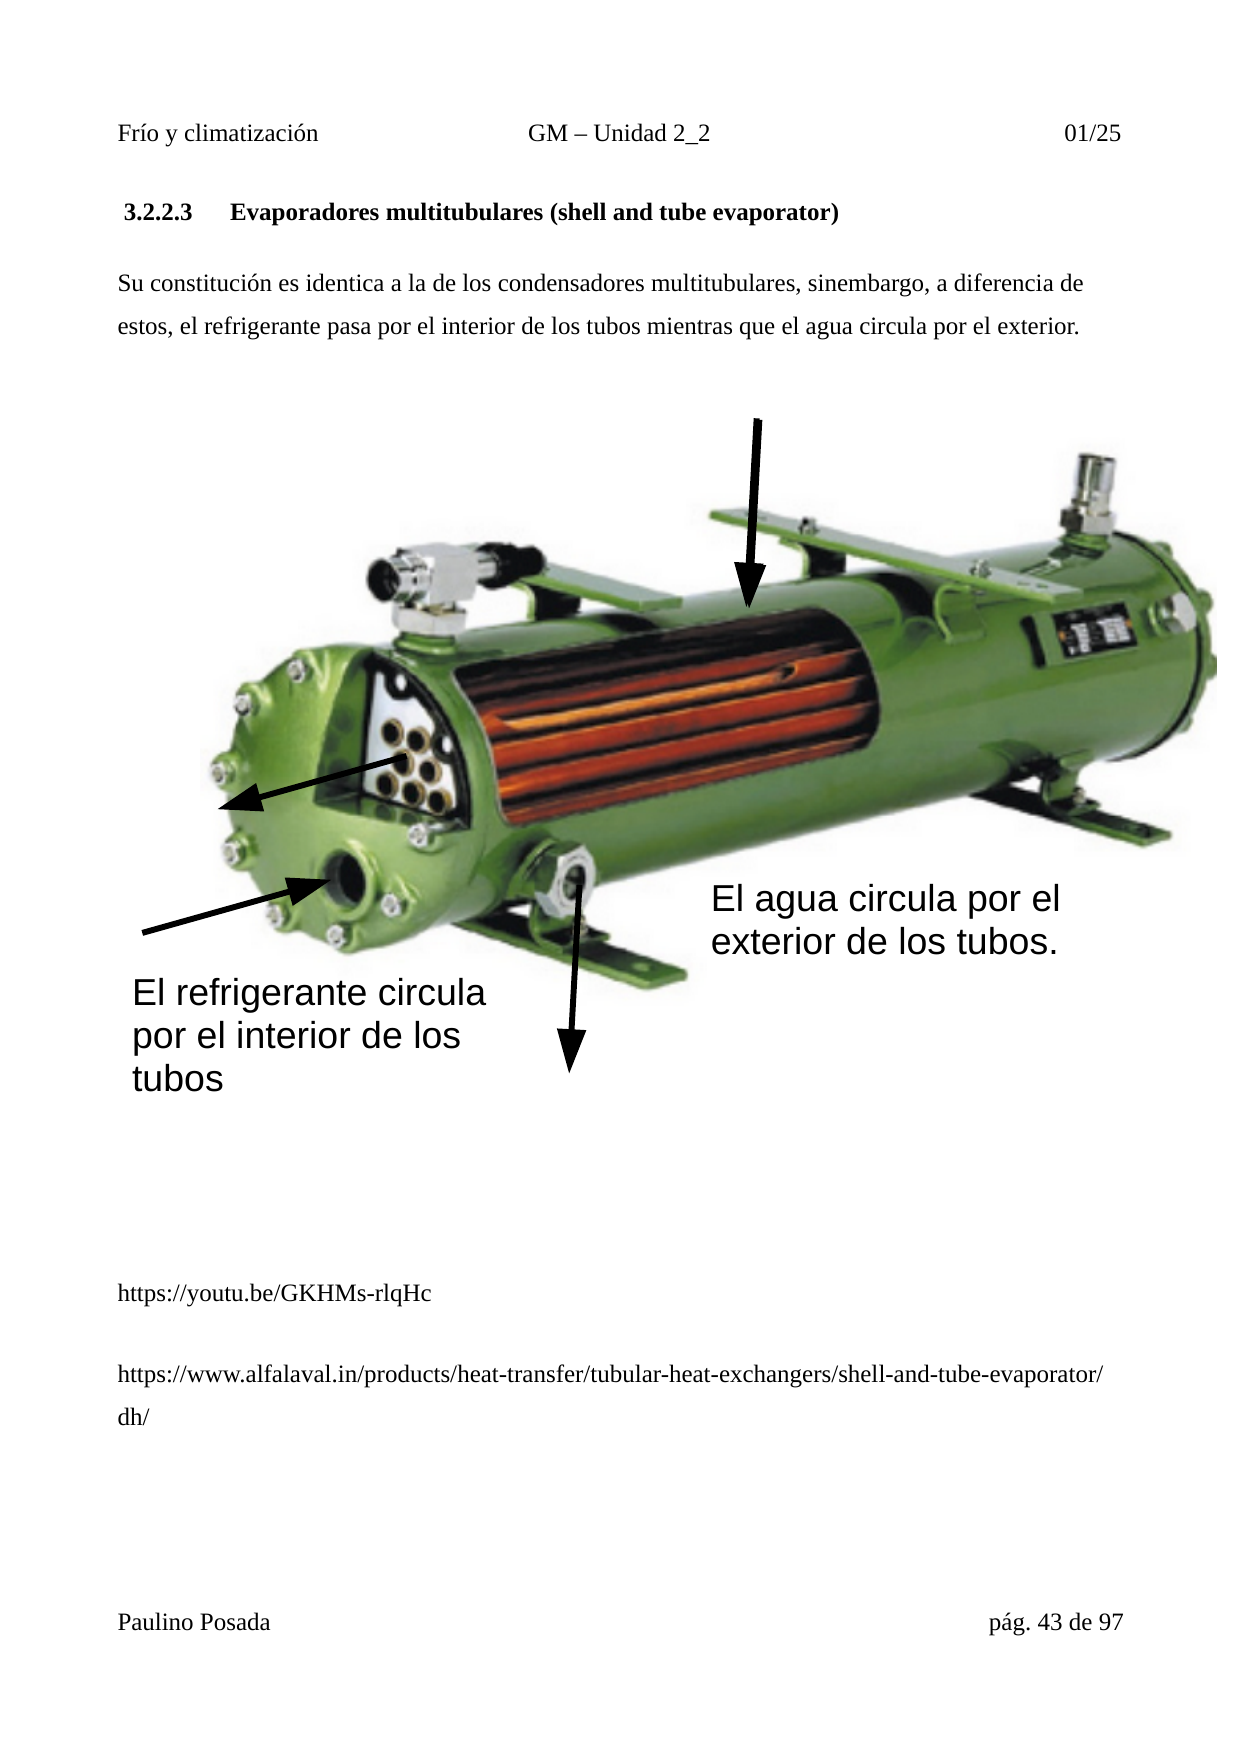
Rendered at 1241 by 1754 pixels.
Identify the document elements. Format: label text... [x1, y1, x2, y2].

text Su constitución es identica a la de los condensadores multitubulares, sinembargo, a diferencia de estos, el refrigerante pasa por el interior de los tubos mientras que el agua circula por el exterior. [117, 268, 1123, 339]
text https://youtu.be/GKHMs-rlqHc [117, 1278, 1123, 1307]
picture [200, 422, 1217, 1013]
subtitle Evaporadores multitubulares (shell and tube evaporator) [117, 197, 1123, 226]
text https://www.alfalaval.in/products/heat-transfer/tubular-heat-exchangers/shell-and-tube-evaporator/dh/ [117, 1359, 1123, 1431]
picture [245, 987, 255, 1003]
